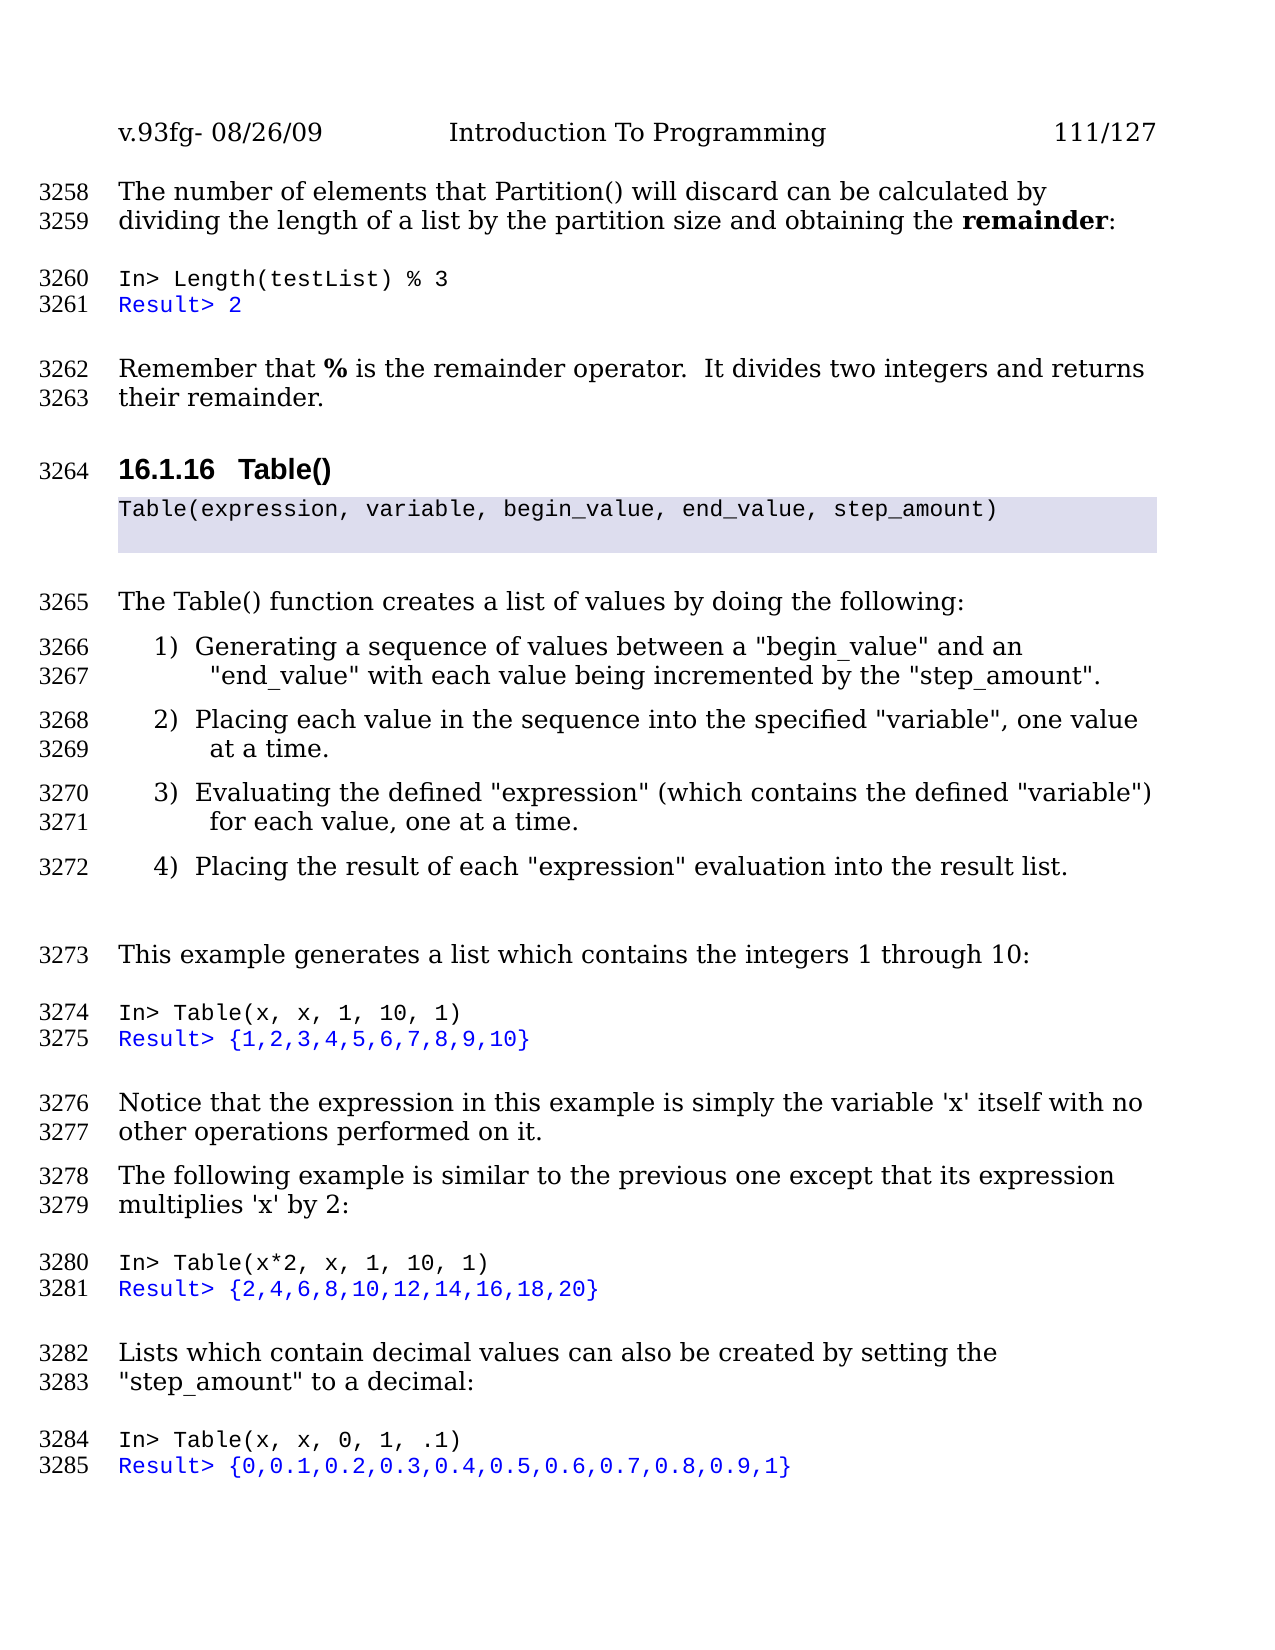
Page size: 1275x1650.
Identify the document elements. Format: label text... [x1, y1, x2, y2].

text Result> {1,2,3,4,5,6,7,8,9,10} [118, 1027, 1157, 1053]
text The following example is similar to the previous one except that its expression multiplies 'x' by 2: [118, 1161, 1157, 1219]
text 1) Generating a sequence of values between a "begin_value" and an "end_value" with each value being incremented by the "step_amount". [153, 632, 1157, 690]
text 3) Evaluating the defined "expression" (which contains the defined "variable") for each value, one at a time. [153, 778, 1157, 837]
text In> Table(x, x, 1, 10, 1) [118, 1001, 1157, 1027]
table_header Table(expression, variable, begin_value, end_value, step_amount) [118, 497, 1157, 553]
text The Table() function creates a list of values by doing the following: [118, 587, 1157, 617]
text Result> 2 [118, 293, 1157, 319]
text The number of elements that Partition() will discard can be calculated by dividing the length of a list by the partition size and obtaining the remainder: [118, 177, 1157, 235]
text 2) Placing each value in the sequence into the specified "variable", one value at a time. [153, 705, 1157, 763]
text Remember that % is the remainder operator. It divides two integers and returns their remainder. [118, 354, 1157, 413]
text This example generates a list which contains the integers 1 through 10: [118, 940, 1157, 969]
text Result> {0,0.1,0.2,0.3,0.4,0.5,0.6,0.7,0.8,0.9,1} [118, 1454, 1157, 1481]
text 4) Placing the result of each "expression" evaluation into the result list. [153, 852, 1157, 881]
subtitle Table() [118, 452, 1157, 485]
text In> Table(x, x, 0, 1, .1) [118, 1429, 1157, 1454]
text Notice that the expression in this example is simply the variable 'x' itself with no other operations performed on it. [118, 1088, 1157, 1146]
text Result> {2,4,6,8,10,12,14,16,18,20} [118, 1277, 1157, 1303]
text In> Table(x*2, x, 1, 10, 1) [118, 1252, 1157, 1277]
text Lists which contain decimal values can also be created by setting the "step_amount" to a decimal: [118, 1338, 1157, 1397]
text In> Length(testList) % 3 [118, 267, 1157, 293]
